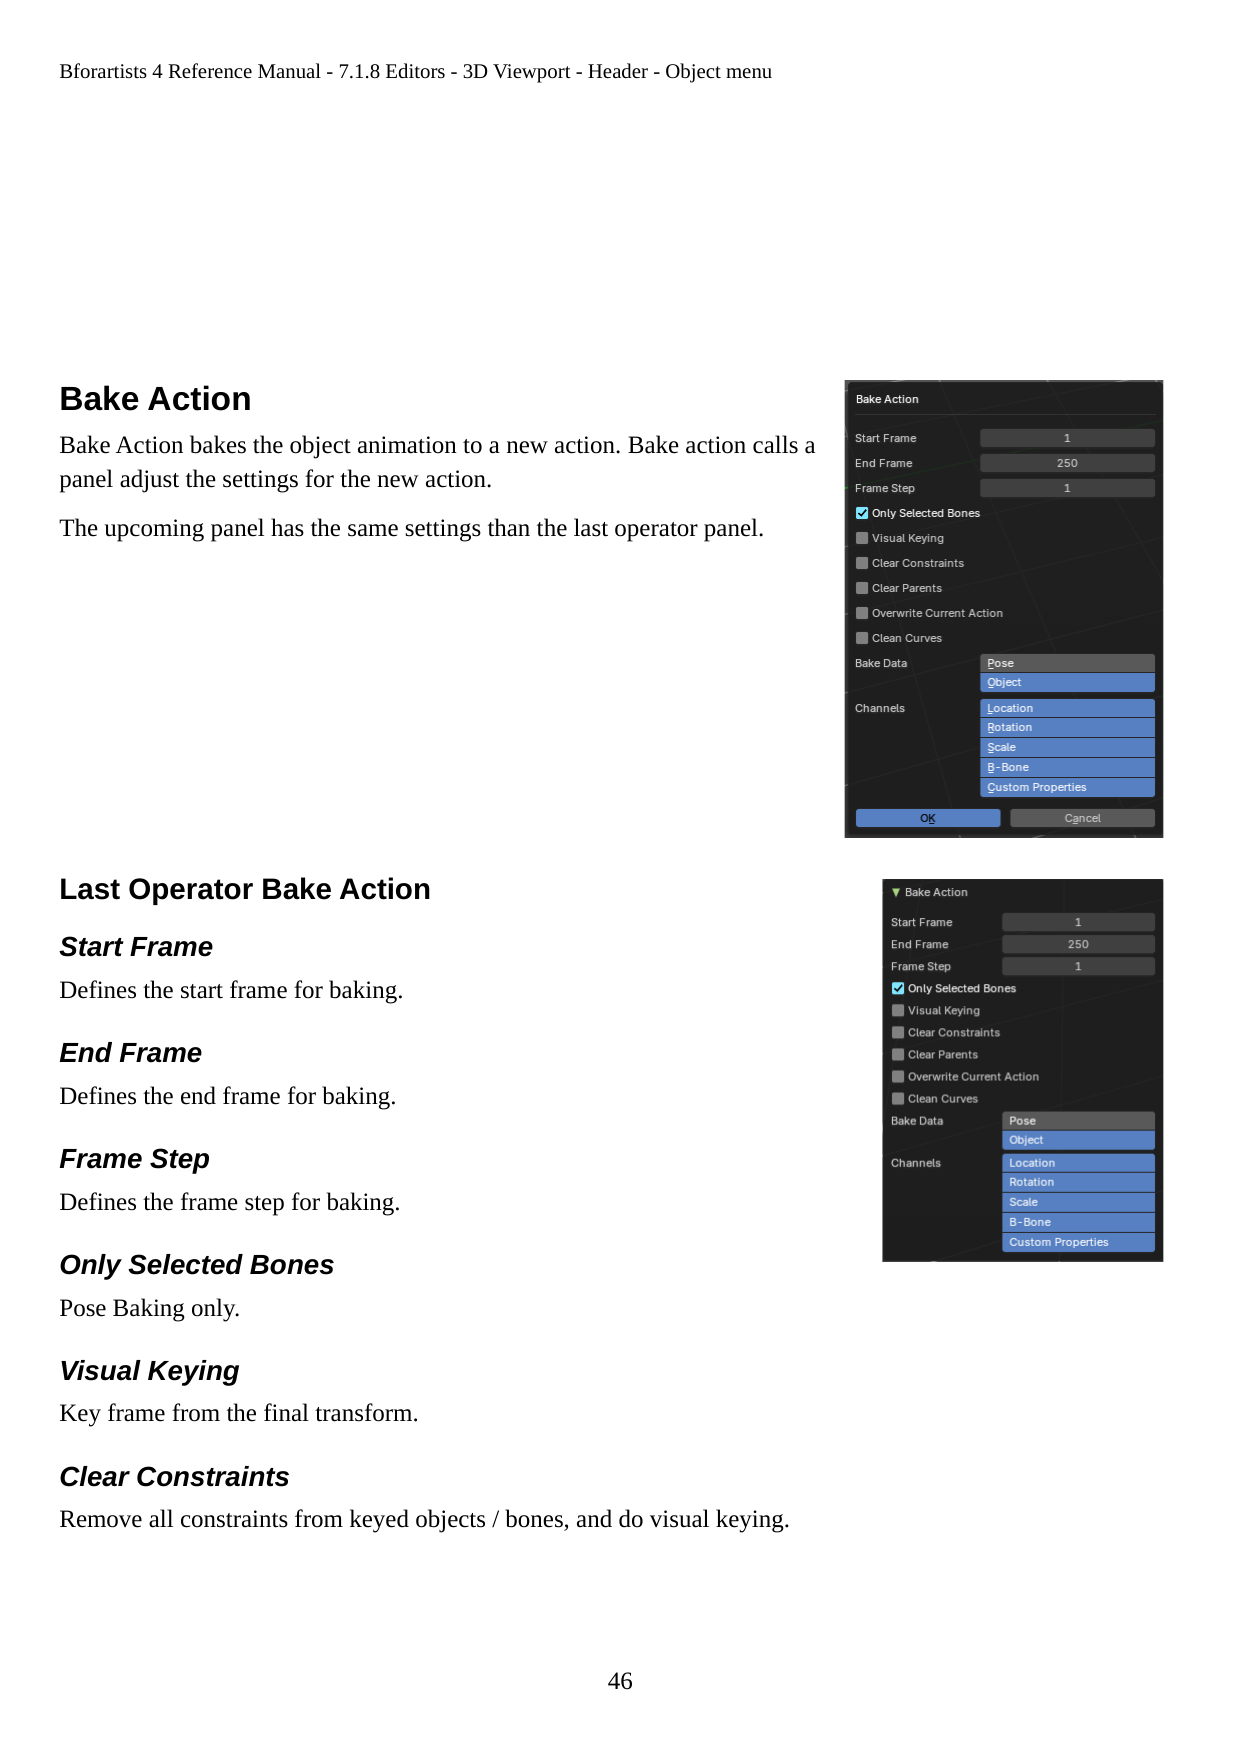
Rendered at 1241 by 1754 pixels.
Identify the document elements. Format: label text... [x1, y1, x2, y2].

subtitle Visual Keying [59, 1354, 1181, 1386]
subtitle [1164, 1036, 1181, 1068]
text Remove all constraints from keyed objects / bones, and do visual keying. [59, 1504, 1181, 1533]
text Pose Baking only. [59, 1293, 1181, 1321]
text Bake Action bakes the object animation to a new action. Bake action calls a panel adjust the settings for the new action. [59, 430, 844, 493]
text Defines the frame step for baking. [59, 1187, 882, 1215]
subtitle End Frame [59, 1036, 882, 1068]
subtitle [1164, 1142, 1181, 1174]
picture [844, 380, 1164, 838]
subtitle Bake Action [59, 379, 1181, 417]
picture [882, 879, 1164, 1262]
subtitle Start Frame [59, 930, 882, 962]
text Defines the start frame for baking. [59, 975, 882, 1003]
text Defines the end frame for baking. [59, 1081, 882, 1109]
subtitle Last Operator Bake Action [59, 871, 1181, 905]
text Key frame from the final transform. [59, 1398, 1181, 1427]
subtitle Frame Step [59, 1142, 882, 1174]
subtitle Clear Constraints [59, 1460, 1181, 1492]
subtitle [1164, 930, 1181, 962]
subtitle Only Selected Bones [59, 1248, 1181, 1280]
text The upcoming panel has the same settings than the last operator panel. [59, 513, 844, 542]
